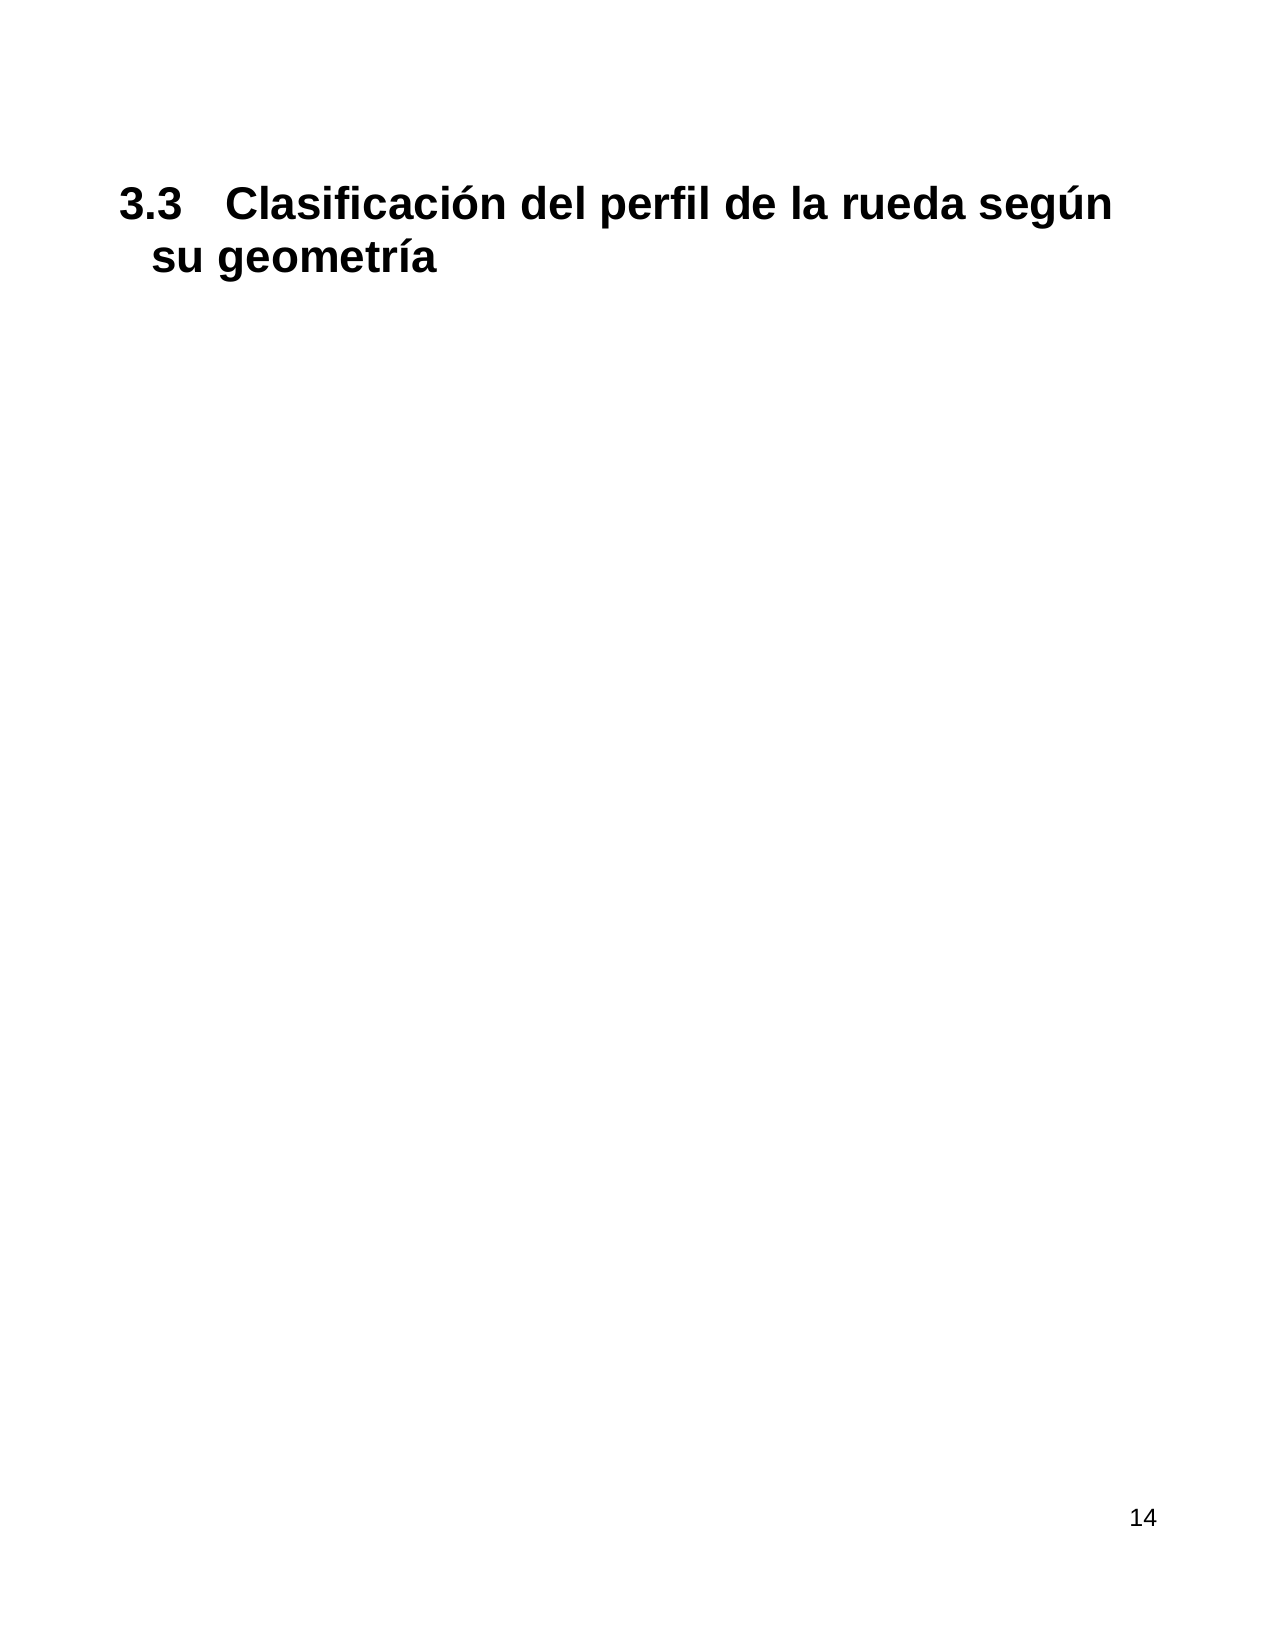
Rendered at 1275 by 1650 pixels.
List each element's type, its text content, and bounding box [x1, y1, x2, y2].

subtitle Clasificación del perfil de la rueda según su geometría [106, 176, 1157, 282]
